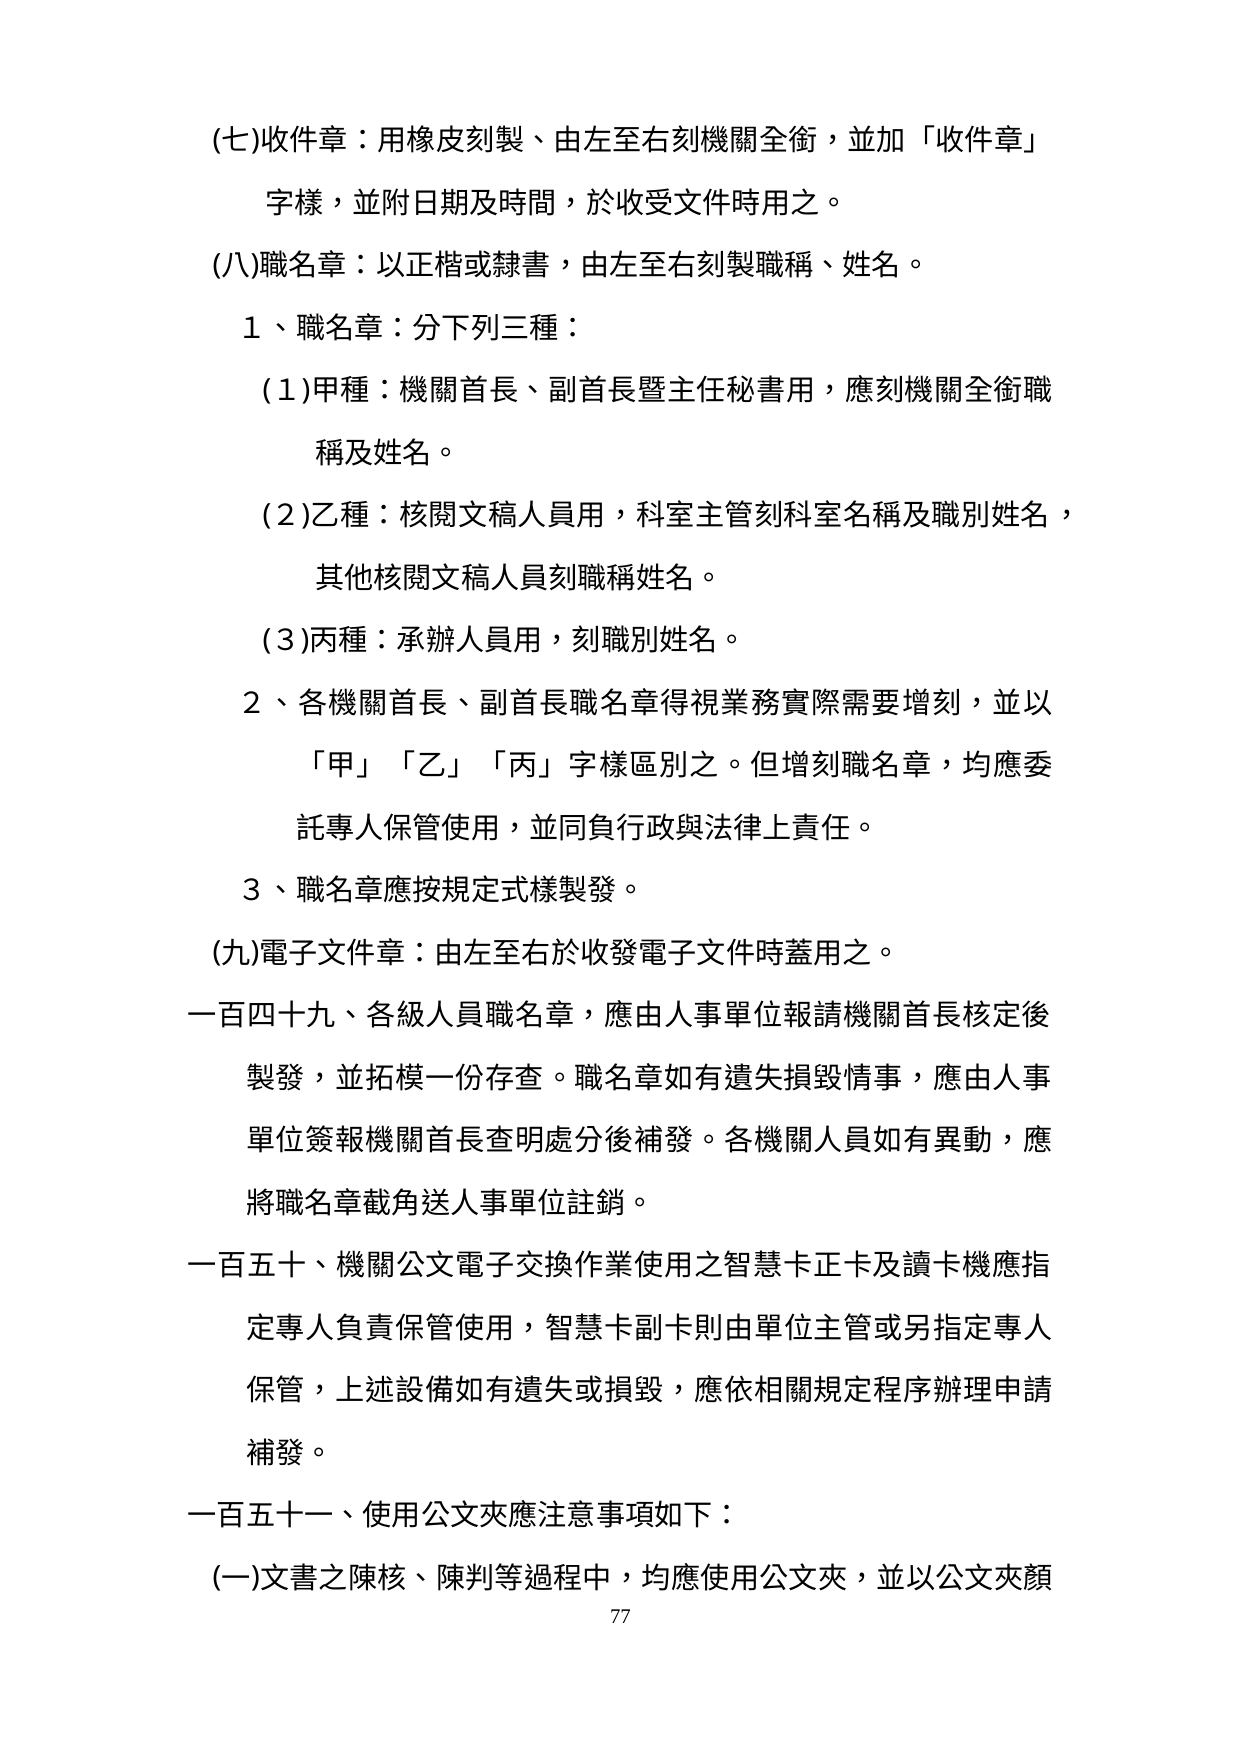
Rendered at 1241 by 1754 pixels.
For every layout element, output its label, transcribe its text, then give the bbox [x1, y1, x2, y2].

text ３、職名章應按規定式樣製發。 [237, 846, 1053, 909]
text 一百五十、機關公文電子交換作業使用之智慧卡正卡及讀卡機應指定專人負責保管使用，智慧卡副卡則由單位主管或另指定專人保管，上述設備如有遺失或損毀，應依相關規定程序辦理申請補發。 [187, 1221, 1053, 1471]
text １、職名章：分下列三種： [237, 284, 1053, 346]
text 一百四十九、各級人員職名章，應由人事單位報請機關首長核定後製發，並拓模一份存查。職名章如有遺失損毀情事，應由人事單位簽報機關首長查明處分後補發。各機關人員如有異動，應將職名章截角送人事單位註銷。 [187, 971, 1053, 1221]
text (２)乙種：核閱文稿人員用，科室主管刻科室名稱及職別姓名，其他核閱文稿人員刻職稱姓名。 [262, 471, 1053, 596]
text (九)電子文件章：由左至右於收發電子文件時蓋用之。 [212, 909, 1053, 971]
text (七)收件章：用橡皮刻製、由左至右刻機關全銜，並加「收件章」字樣，並附日期及時間，於收受文件時用之。 [212, 96, 1053, 221]
text 一百五十一、使用公文夾應注意事項如下： [187, 1471, 1053, 1534]
text ２、各機關首長、副首長職名章得視業務實際需要增刻，並以「甲」「乙」「丙」字樣區別之。但增刻職名章，均應委託專人保管使用，並同負行政與法律上責任。 [237, 659, 1053, 846]
text (３)丙種：承辦人員用，刻職別姓名。 [262, 596, 1053, 659]
text (１)甲種：機關首長、副首長暨主任秘書用，應刻機關全銜職稱及姓名。 [262, 346, 1053, 471]
text (八)職名章：以正楷或隸書，由左至右刻製職稱、姓名。 [212, 221, 1053, 284]
text (一)文書之陳核、陳判等過程中，均應使用公文夾，並以公文夾顏 [212, 1534, 1053, 1596]
